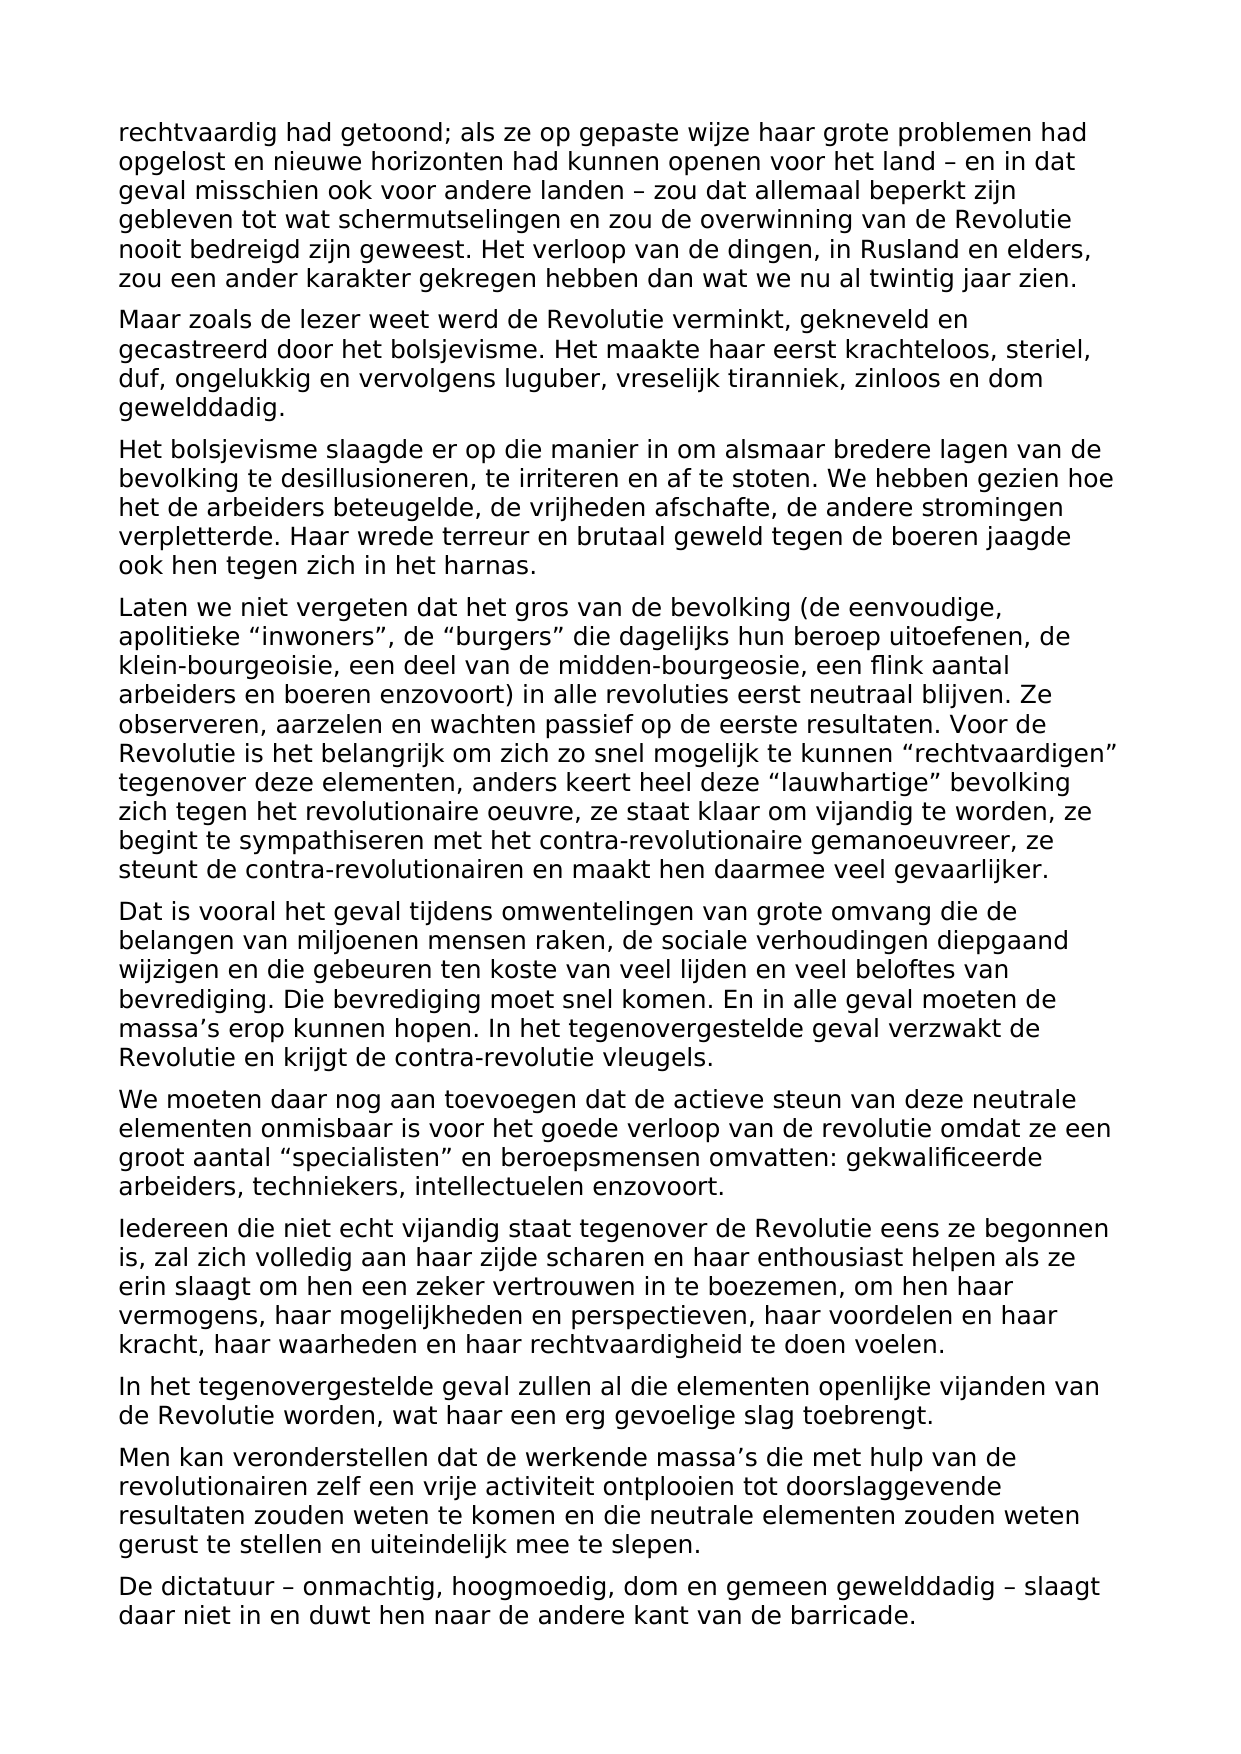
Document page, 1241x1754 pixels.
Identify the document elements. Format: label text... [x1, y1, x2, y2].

text Maar zoals de lezer weet werd de Revolutie verminkt, gekneveld en gecastreerd door het bolsjevisme. Het maakte haar eerst krachteloos, steriel, duf, ongelukkig en vervolgens luguber, vreselijk tiranniek, zinloos en dom gewelddadig. [118, 306, 1122, 422]
text Dat is vooral het geval tijdens omwentelingen van grote omvang die de belangen van miljoenen mensen raken, de sociale verhoudingen diepgaand wijzigen en die gebeuren ten koste van veel lijden en veel beloftes van bevrediging. Die bevrediging moet snel komen. En in alle geval moeten de massa’s erop kunnen hopen. In het tegenovergestelde geval verzwakt de Revolutie en krijgt de contra-revolutie vleugels. [118, 897, 1122, 1072]
text We moeten daar nog aan toevoegen dat de actieve steun van deze neutrale elementen onmisbaar is voor het goede verloop van de revolutie omdat ze een groot aantal “specialisten” en beroepsmensen omvatten: gekwalificeerde arbeiders, techniekers, intellectuelen enzovoort. [118, 1085, 1122, 1201]
text Men kan veronderstellen dat de werkende massa’s die met hulp van de revolutionairen zelf een vrije activiteit ontplooien tot doorslaggevende resultaten zouden weten te komen en die neutrale elementen zouden weten gerust te stellen en uiteindelijk mee te slepen. [118, 1443, 1122, 1560]
text De dictatuur – onmachtig, hoogmoedig, dom en gemeen gewelddadig – slaagt daar niet in en duwt hen naar de andere kant van de barricade. [118, 1572, 1122, 1631]
text Het bolsjevisme slaagde er op die manier in om alsmaar bredere lagen van de bevolking te desillusioneren, te irriteren en af te stoten. We hebben gezien hoe het de arbeiders beteugelde, de vrijheden afschafte, de andere stromingen verpletterde. Haar wrede terreur en brutaal geweld tegen de boeren jaagde ook hen tegen zich in het harnas. [118, 435, 1122, 581]
text Iedereen die niet echt vijandig staat tegenover de Revolutie eens ze begonnen is, zal zich volledig aan haar zijde scharen en haar enthousiast helpen als ze erin slaagt om hen een zeker vertrouwen in te boezemen, om hen haar vermogens, haar mogelijkheden en perspectieven, haar voordelen en haar kracht, haar waarheden en haar rechtvaardigheid te doen voelen. [118, 1214, 1122, 1360]
text Laten we niet vergeten dat het gros van de bevolking (de eenvoudige, apolitieke “inwoners”, de “burgers” die dagelijks hun beroep uitoefenen, de klein-bourgeoisie, een deel van de midden-bourgeosie, een flink aantal arbeiders en boeren enzovoort) in alle revoluties eerst neutraal blijven. Ze observeren, aarzelen en wachten passief op de eerste resultaten. Voor de Revolutie is het belangrijk om zich zo snel mogelijk te kunnen “rechtvaardigen” tegenover deze elementen, anders keert heel deze “lauwhartige” bevolking zich tegen het revolutionaire oeuvre, ze staat klaar om vijandig te worden, ze begint te sympathiseren met het contra-revolutionaire gemanoeuvreer, ze steunt de contra-revolutionairen en maakt hen daarmee veel gevaarlijker. [118, 593, 1122, 885]
text In het tegenovergestelde geval zullen al die elementen openlijke vijanden van de Revolutie worden, wat haar een erg gevoelige slag toebrengt. [118, 1372, 1122, 1431]
text rechtvaardig had getoond; als ze op gepaste wijze haar grote problemen had opgelost en nieuwe horizonten had kunnen openen voor het land – en in dat geval misschien ook voor andere landen – zou dat allemaal beperkt zijn gebleven tot wat schermutselingen en zou de overwinning van de Revolutie nooit bedreigd zijn geweest. Het verloop van de dingen, in Rusland en elders, zou een ander karakter gekregen hebben dan wat we nu al twintig jaar zien. [118, 118, 1122, 293]
